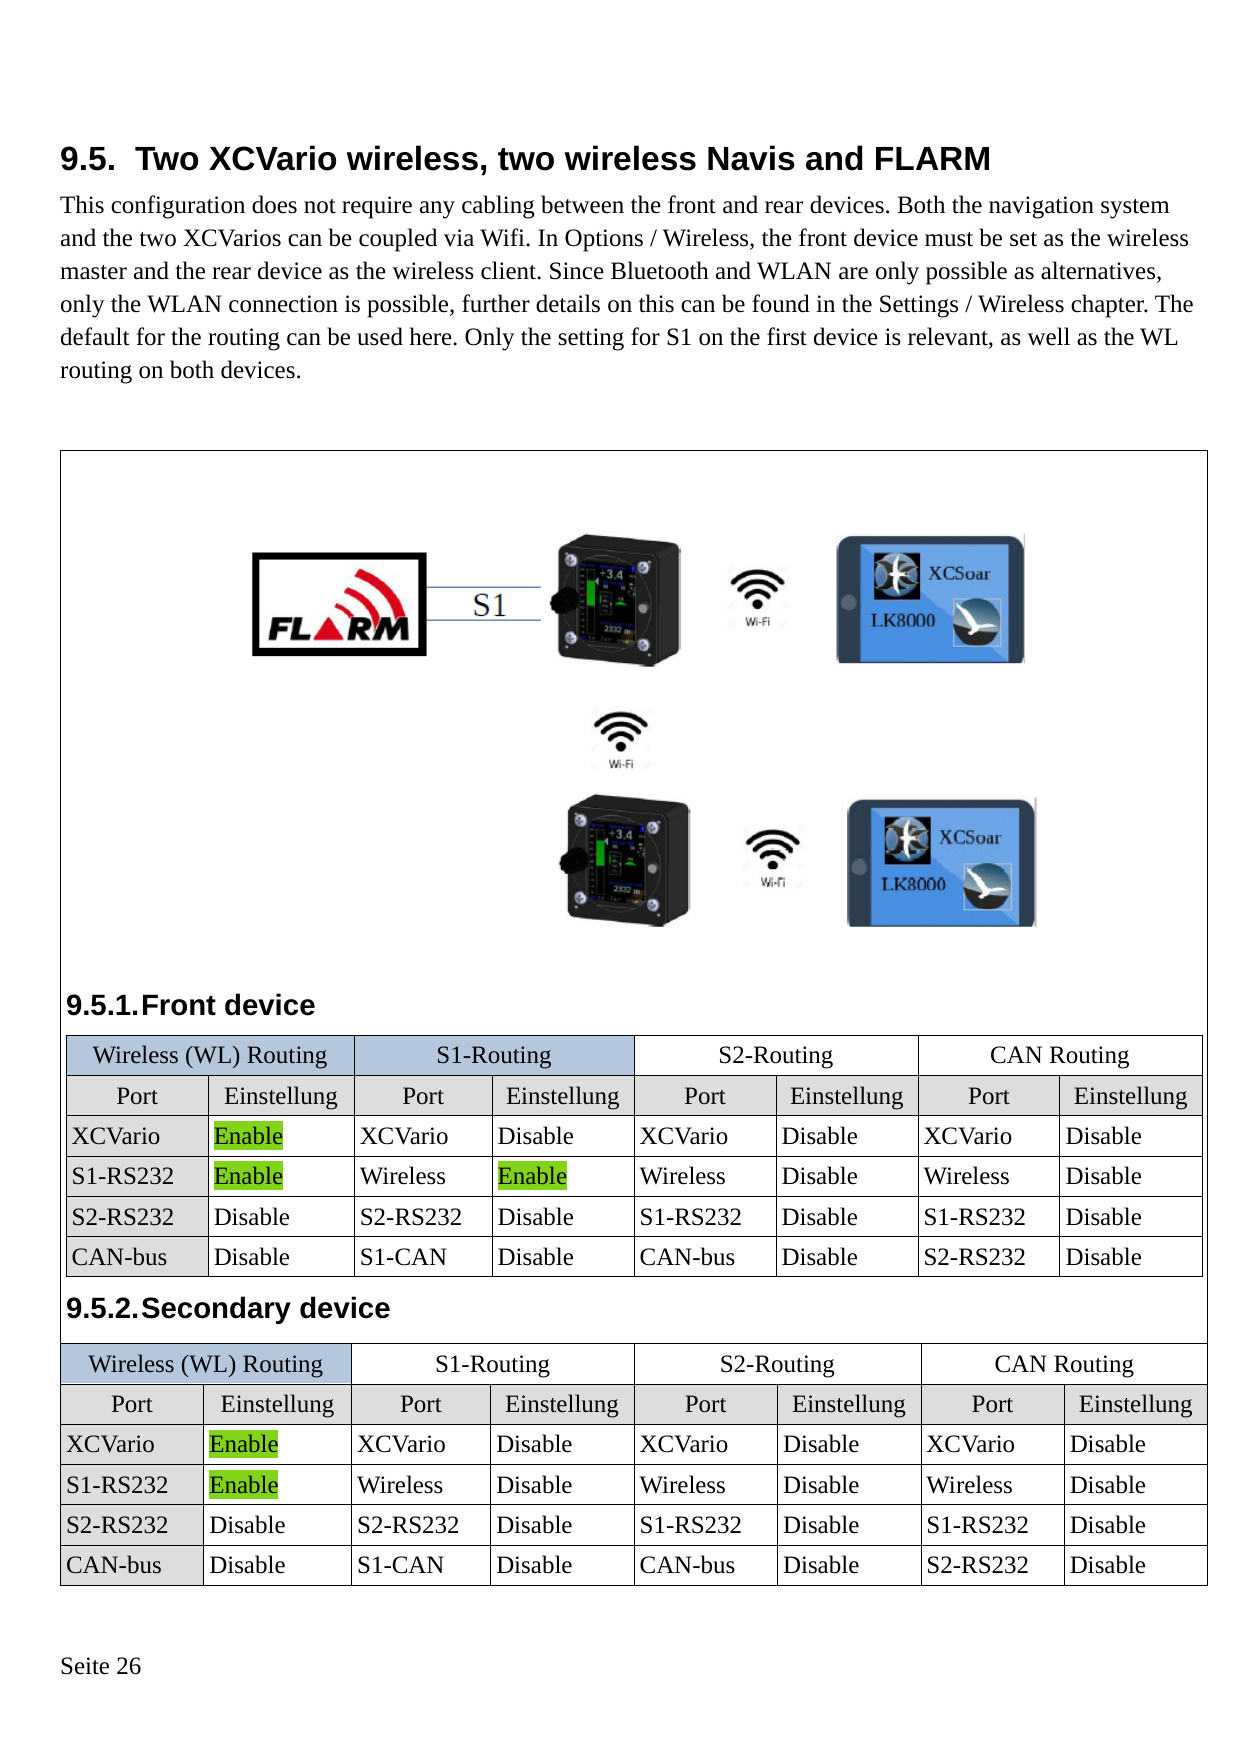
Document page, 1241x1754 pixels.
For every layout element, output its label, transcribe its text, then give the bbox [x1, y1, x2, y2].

table_cell Einstellung [209, 1076, 354, 1115]
table_cell S1-RS232 [61, 1465, 203, 1504]
table_cell Einstellung [204, 1385, 351, 1424]
table_cell S2-RS232 [355, 1197, 492, 1236]
table_cell Enable [204, 1425, 351, 1464]
table_cell CAN-bus [67, 1237, 208, 1276]
table_cell S1-Routing [352, 1344, 634, 1383]
table_cell S1-RS232 [67, 1157, 208, 1196]
table_cell Disable [491, 1425, 634, 1464]
table_header Front device Secondary device [61, 451, 1207, 1343]
table_cell Wireless [635, 1465, 777, 1504]
table_cell Wireless [922, 1465, 1064, 1504]
table_cell Wireless [919, 1157, 1059, 1196]
table_cell XCVario [635, 1116, 776, 1156]
table_cell CAN-bus [635, 1546, 777, 1585]
table_cell Enable [209, 1116, 354, 1156]
table_cell Disable [777, 1237, 918, 1276]
picture [164, 502, 1144, 961]
table_header S2-Routing [635, 1036, 918, 1075]
table_cell CAN-bus [635, 1237, 776, 1276]
table_cell Disable [204, 1505, 351, 1545]
table_cell XCVario [67, 1116, 208, 1156]
table_cell Enable [493, 1157, 634, 1196]
table_cell Einstellung [778, 1385, 921, 1424]
table_cell Port [635, 1076, 776, 1115]
table_cell Wireless [355, 1157, 492, 1196]
table_cell Disable [778, 1505, 921, 1545]
table_cell S1-RS232 [635, 1505, 777, 1545]
table_cell S2-Routing [635, 1344, 921, 1383]
table_cell Disable [491, 1546, 634, 1585]
subtitle Two XCVario wireless, two wireless Navis and FLARM [60, 139, 1207, 178]
table_cell XCVario [922, 1425, 1064, 1464]
table_cell Einstellung [1065, 1385, 1207, 1424]
table_cell Disable [493, 1197, 634, 1236]
table_cell Disable [777, 1197, 918, 1236]
table_cell Einstellung [491, 1385, 634, 1424]
table_cell Wireless (WL) Routing [61, 1344, 351, 1383]
table_cell Disable [777, 1116, 918, 1156]
table_cell XCVario [61, 1425, 203, 1464]
table_cell Disable [491, 1465, 634, 1504]
table_cell Disable [778, 1546, 921, 1585]
table_header CAN Routing [919, 1036, 1202, 1075]
table_cell S1-RS232 [919, 1197, 1059, 1236]
table_cell S2-RS232 [67, 1197, 208, 1236]
table_cell S2-RS232 [352, 1505, 490, 1545]
table_cell S2-RS232 [922, 1546, 1064, 1585]
table_cell S2-RS232 [919, 1237, 1059, 1276]
table_cell XCVario [919, 1116, 1059, 1156]
table_cell XCVario [352, 1425, 490, 1464]
table_cell S1-CAN [355, 1237, 492, 1276]
table_cell Port [67, 1076, 208, 1115]
table_cell Einstellung [777, 1076, 918, 1115]
table_cell Wireless [635, 1157, 776, 1196]
table_cell Disable [778, 1465, 921, 1504]
table_cell Wireless [352, 1465, 490, 1504]
table_cell Disable [1060, 1237, 1202, 1276]
table_cell Disable [493, 1237, 634, 1276]
table_cell Einstellung [493, 1076, 634, 1115]
table_cell Disable [491, 1505, 634, 1545]
table_cell Disable [204, 1546, 351, 1585]
table_cell Disable [1065, 1465, 1207, 1504]
table_cell XCVario [355, 1116, 492, 1156]
table_cell Disable [209, 1197, 354, 1236]
table_cell Enable [204, 1465, 351, 1504]
table_cell Port [919, 1076, 1059, 1115]
table_cell CAN Routing [922, 1344, 1207, 1383]
table_cell Disable [1060, 1197, 1202, 1236]
table_cell Disable [1065, 1425, 1207, 1464]
table_cell Disable [777, 1157, 918, 1196]
table_cell S1-CAN [352, 1546, 490, 1585]
table_cell Disable [778, 1425, 921, 1464]
table_cell Port [922, 1385, 1064, 1424]
table_cell Enable [209, 1157, 354, 1196]
table_cell Disable [1060, 1157, 1202, 1196]
table_cell CAN-bus [61, 1546, 203, 1585]
table_cell XCVario [635, 1425, 777, 1464]
text This configuration does not require any cabling between the front and rear devices. Both the navigation system and the two XCVarios can be coupled via Wifi. In Options / Wireless, the front device must be set as the wireless master and the rear device as the wireless client. Since Bluetooth and WLAN are only possible as alternatives, only the WLAN connection is possible, further details on this can be found in the Settings / Wireless chapter. The default for the routing can be used here. Only the setting for S1 on the first device is relevant, as well as the WL routing on both devices. [60, 190, 1207, 384]
table_header S1-Routing [355, 1036, 634, 1075]
table_cell Port [635, 1385, 777, 1424]
table_cell S1-RS232 [922, 1505, 1064, 1545]
table_cell S2-RS232 [61, 1505, 203, 1545]
table_cell Disable [1060, 1116, 1202, 1156]
table_cell Disable [209, 1237, 354, 1276]
table_cell Port [61, 1385, 203, 1424]
table_header Wireless (WL) Routing [67, 1036, 354, 1075]
table_cell S1-RS232 [635, 1197, 776, 1236]
table_cell Einstellung [1060, 1076, 1202, 1115]
table_cell Port [355, 1076, 492, 1115]
table_cell Disable [1065, 1505, 1207, 1545]
table_cell Disable [1065, 1546, 1207, 1585]
table_cell Port [352, 1385, 490, 1424]
table_cell Disable [493, 1116, 634, 1156]
